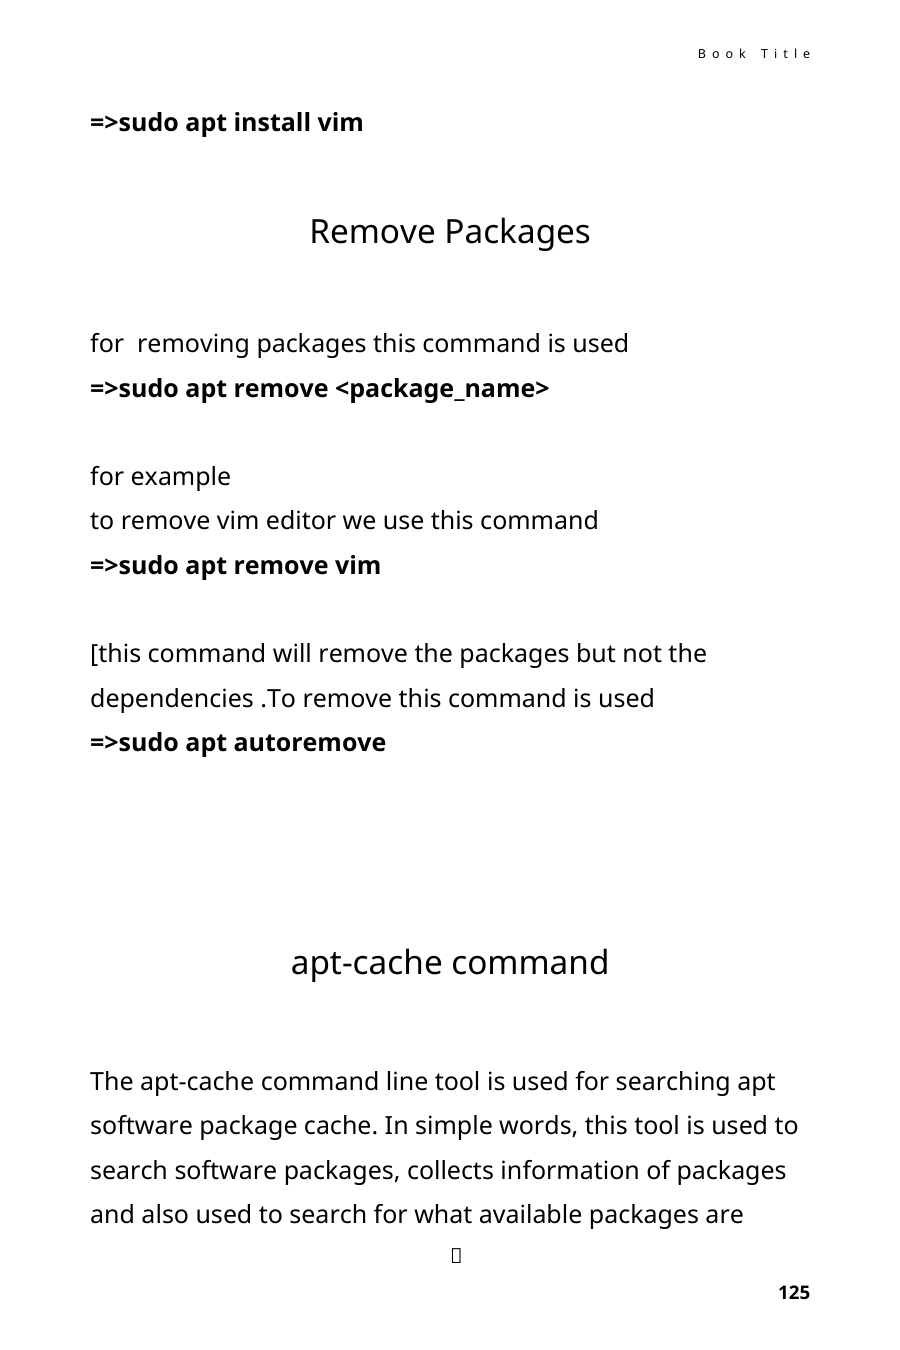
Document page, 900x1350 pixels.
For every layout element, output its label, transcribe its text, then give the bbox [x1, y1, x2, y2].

text =>sudo apt install vim [90, 105, 810, 139]
text The apt-cache command line tool is used for searching apt software package cache. In simple words, this tool is used to search software packages, collects information of packages and also used to search for what available packages are [90, 1064, 810, 1231]
text for example [90, 459, 810, 493]
text to remove vim editor we use this command [90, 503, 810, 537]
text for removing packages this command is used [90, 326, 810, 360]
text =>sudo apt autoremove [90, 724, 810, 759]
text Remove Packages [90, 208, 810, 254]
text =>sudo apt remove <package_name> [90, 370, 810, 404]
text [this command will remove the packages but not the dependencies .To remove this command is used [90, 636, 810, 714]
text =>sudo apt remove vim [90, 547, 810, 582]
text apt-cache command [90, 938, 810, 984]
